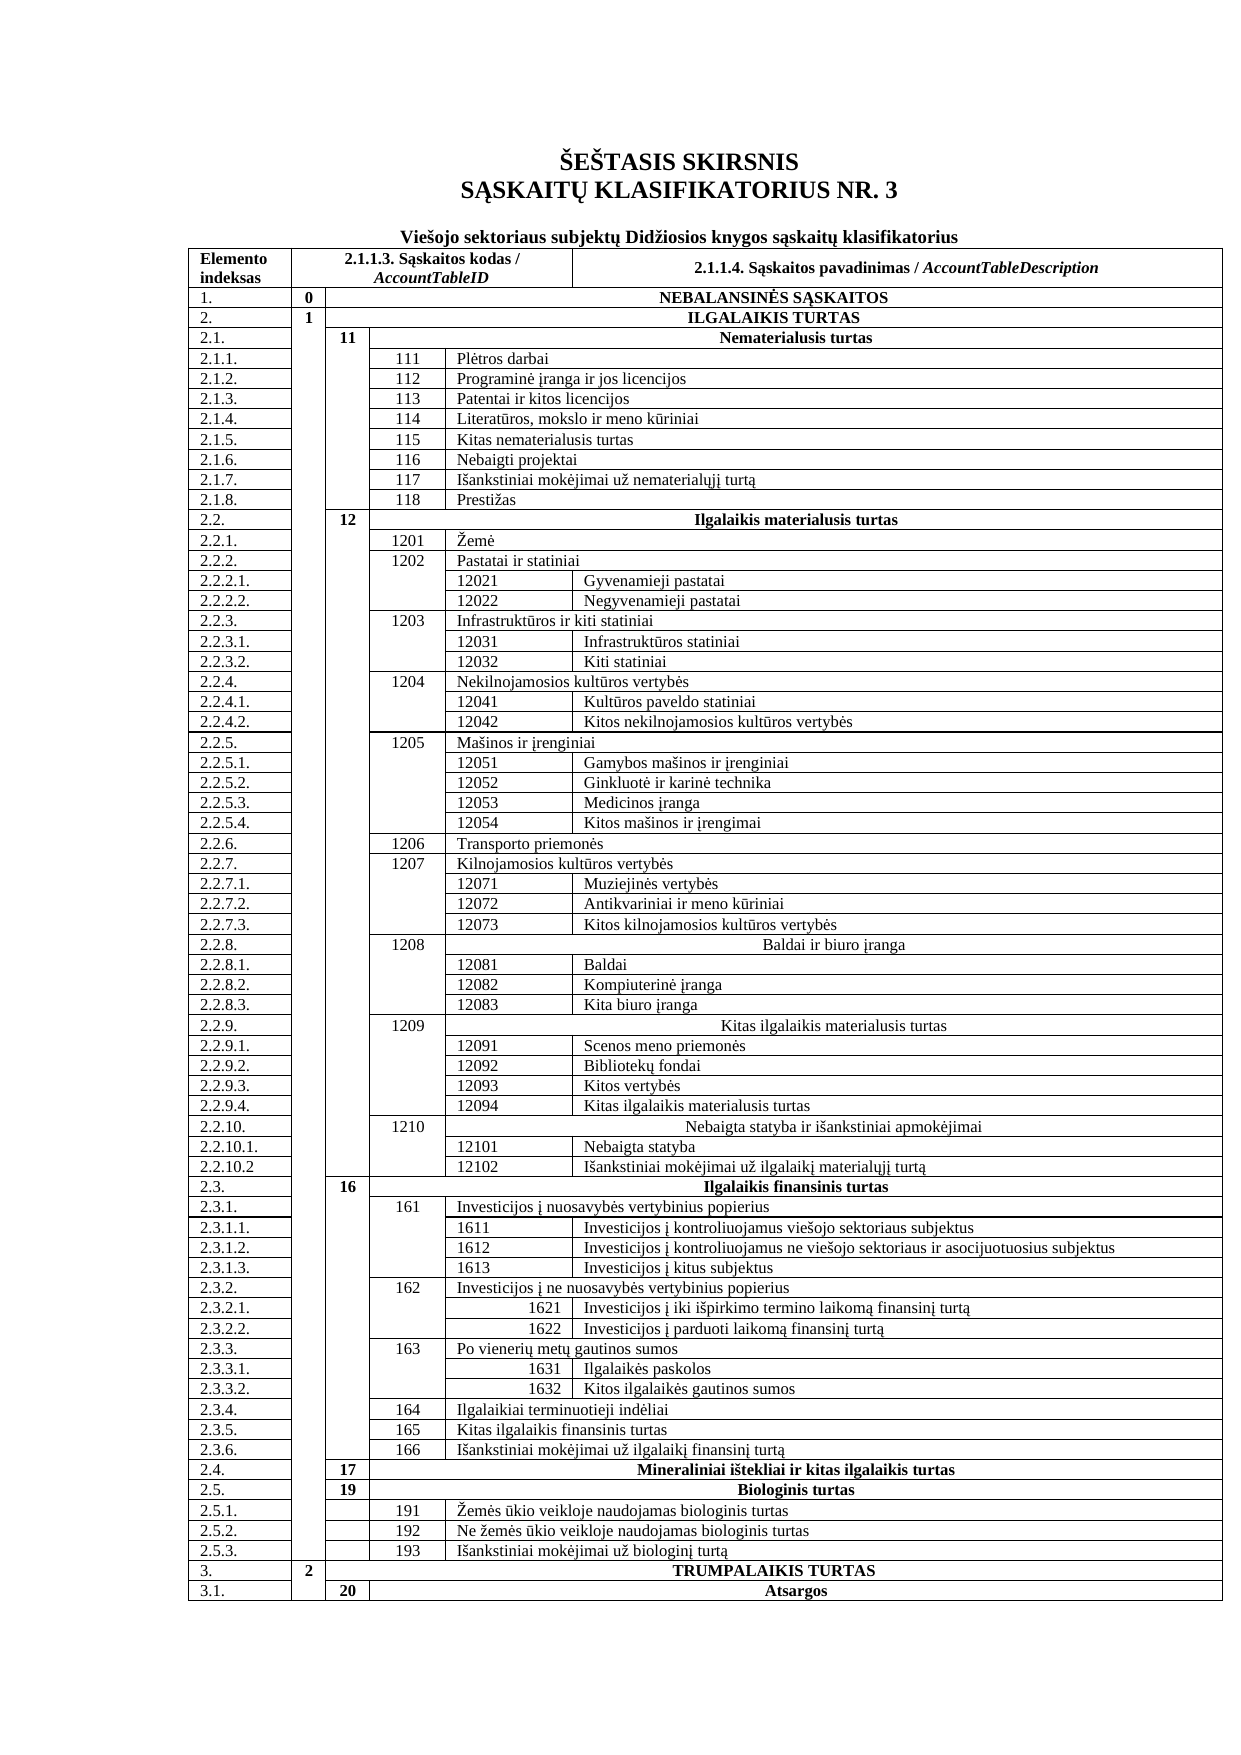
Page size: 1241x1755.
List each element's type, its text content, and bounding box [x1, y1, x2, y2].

table_cell 3. [189, 1561, 291, 1580]
table_cell 12094 [446, 1096, 572, 1115]
table_cell 2.2.3.2. [189, 652, 291, 671]
table_cell 2.2.9.2. [189, 1056, 291, 1075]
table_cell 191 [370, 1500, 445, 1519]
table_cell 1202 [370, 551, 445, 610]
table_cell 2.2.9. [189, 1015, 291, 1034]
table_cell 12 [326, 510, 369, 1176]
table_cell 1. [189, 288, 291, 307]
table_cell 2.2.2.2. [189, 591, 291, 610]
table_cell Nematerialusis turtas [370, 328, 1222, 347]
table_cell 2.2.7. [189, 854, 291, 873]
table_cell 2.4. [189, 1460, 291, 1479]
table_cell Biologinis turtas [370, 1480, 1222, 1499]
table_cell 12072 [446, 894, 572, 913]
table_cell 2.2.8.1. [189, 955, 291, 974]
table_cell 111 [370, 349, 445, 368]
table_cell 2.3.1.1. [189, 1218, 291, 1237]
table_cell 2.3.1.3. [189, 1258, 291, 1277]
table_cell Žemė [446, 530, 1222, 549]
table_cell Prestižas [446, 490, 1222, 509]
table_cell 11 [326, 328, 369, 509]
table_cell Nekilnojamosios kultūros vertybės [446, 672, 1222, 691]
table_cell 16 [326, 1177, 369, 1459]
table_cell Baldai [573, 955, 1222, 974]
table_cell Atsargos [370, 1581, 1222, 1600]
table_cell 12081 [446, 955, 572, 974]
table_cell 2.2.2.1. [189, 571, 291, 590]
table_cell 12092 [446, 1056, 572, 1075]
table_cell 2. [189, 308, 291, 327]
table_cell 2.1.1. [189, 349, 291, 368]
table_cell Po vienerių metų gautinos sumos [446, 1339, 1222, 1358]
table_cell 12054 [446, 813, 572, 832]
table_cell 2.2.3. [189, 611, 291, 630]
table_cell 161 [370, 1197, 445, 1277]
table_cell Kultūros paveldo statiniai [573, 692, 1222, 711]
table_cell 1622 [446, 1319, 572, 1338]
table_cell 12052 [446, 773, 572, 792]
table_cell 2.1.4. [189, 409, 291, 428]
table_cell Kitos vertybės [573, 1076, 1222, 1095]
table_cell 2.2.8.2. [189, 975, 291, 994]
table_cell Gyvenamieji pastatai [573, 571, 1222, 590]
table_cell 2.2.5. [189, 733, 291, 752]
table_cell 113 [370, 389, 445, 408]
table_cell Plėtros darbai [446, 349, 1222, 368]
table_cell 115 [370, 429, 445, 448]
table_cell 1206 [370, 834, 445, 853]
table_cell Infrastruktūros ir kiti statiniai [446, 611, 1222, 630]
table_cell 2.2.4.2. [189, 712, 291, 731]
table_cell Ilgalaikis materialusis turtas [370, 510, 1222, 529]
table_cell 2.2.7.1. [189, 874, 291, 893]
table_cell 1204 [370, 672, 445, 731]
table_cell 2.1.8. [189, 490, 291, 509]
table_cell Išankstiniai mokėjimai už biologinį turtą [446, 1541, 1222, 1560]
table_header Elemento indeksas [189, 249, 291, 287]
table_cell Mašinos ir įrenginiai [446, 733, 1222, 752]
table_cell 2.3.2. [189, 1278, 291, 1297]
table_cell Scenos meno priemonės [573, 1036, 1222, 1055]
table_cell 2.2.9.4. [189, 1096, 291, 1115]
table_cell 2.5.1. [189, 1500, 291, 1519]
table_cell 1632 [446, 1379, 572, 1398]
table_cell 19 [326, 1480, 369, 1499]
table_cell 2.2.5.1. [189, 753, 291, 772]
table_cell Žemės ūkio veikloje naudojamas biologinis turtas [446, 1500, 1222, 1519]
table_cell 12083 [446, 995, 572, 1014]
table_header 2.1.1.3. Sąskaitos kodas / AccountTableID [292, 249, 572, 287]
table_cell Kitas ilgalaikis materialusis turtas [446, 1015, 1222, 1034]
table_cell NEBALANSINĖS SĄSKAITOS [326, 288, 1222, 307]
table_cell 12101 [446, 1137, 572, 1156]
table_cell [326, 1500, 369, 1519]
table_cell 2.2.4. [189, 672, 291, 691]
table_cell 165 [370, 1420, 445, 1439]
table_cell 1613 [446, 1258, 572, 1277]
table_cell 2.2.5.2. [189, 773, 291, 792]
table_cell 12022 [446, 591, 572, 610]
table_cell 163 [370, 1339, 445, 1398]
table_cell Kitos mašinos ir įrengimai [573, 813, 1222, 832]
table_cell Medicinos įranga [573, 793, 1222, 812]
table_cell 12053 [446, 793, 572, 812]
table_cell 193 [370, 1541, 445, 1560]
table_cell 2.1.2. [189, 369, 291, 388]
table_cell Investicijos į parduoti laikomą finansinį turtą [573, 1319, 1222, 1338]
table_cell 2.2.10. [189, 1116, 291, 1136]
table_cell 0 [292, 288, 325, 307]
table_cell 2.2.2. [189, 551, 291, 570]
table_cell 2.3.3.2. [189, 1379, 291, 1398]
table_cell 114 [370, 409, 445, 428]
table_cell Ilgalaikės paskolos [573, 1359, 1222, 1378]
table_cell 2.2.5.3. [189, 793, 291, 812]
table_cell Patentai ir kitos licencijos [446, 389, 1222, 408]
table_cell 2.2.7.2. [189, 894, 291, 913]
table_cell 1205 [370, 733, 445, 832]
table_cell 2.3.3. [189, 1339, 291, 1358]
table_cell Muziejinės vertybės [573, 874, 1222, 893]
table_cell 2.2.10.1. [189, 1137, 291, 1156]
table_cell 2.3.3.1. [189, 1359, 291, 1378]
table_cell 2.2.4.1. [189, 692, 291, 711]
text ŠEŠTASIS SKIRSNIS [177, 147, 1181, 176]
table_cell ILGALAIKIS TURTAS [326, 308, 1222, 327]
table_cell 2.2.8. [189, 935, 291, 954]
table_cell 12073 [446, 914, 572, 933]
table_cell 164 [370, 1399, 445, 1418]
table_cell 12071 [446, 874, 572, 893]
text Viešojo sektoriaus subjektų Didžiosios knygos sąskaitų klasifikatorius [177, 226, 1181, 247]
table_cell Baldai ir biuro įranga [446, 935, 1222, 954]
table_cell 17 [326, 1460, 369, 1479]
table_cell Literatūros, mokslo ir meno kūriniai [446, 409, 1222, 428]
table_cell Kompiuterinė įranga [573, 975, 1222, 994]
table_cell 2.3. [189, 1177, 291, 1196]
table_cell [326, 1541, 369, 1560]
table_cell 12093 [446, 1076, 572, 1095]
table_cell 2.3.4. [189, 1399, 291, 1418]
table_cell Pastatai ir statiniai [446, 551, 1222, 570]
table_cell 192 [370, 1521, 445, 1540]
table_cell 112 [370, 369, 445, 388]
table_cell 1 [292, 308, 325, 1560]
table_cell Kiti statiniai [573, 652, 1222, 671]
table_cell Investicijos į nuosavybės vertybinius popierius [446, 1197, 1222, 1216]
table_cell 1631 [446, 1359, 572, 1378]
table_cell 1207 [370, 854, 445, 933]
table_cell 2.1.3. [189, 389, 291, 408]
table_cell 1611 [446, 1218, 572, 1237]
table_cell 2.3.6. [189, 1440, 291, 1459]
table_cell 2.5.2. [189, 1521, 291, 1540]
table_cell Kita biuro įranga [573, 995, 1222, 1014]
table_cell 12082 [446, 975, 572, 994]
table_cell 12091 [446, 1036, 572, 1055]
table_cell Nebaigta statyba [573, 1137, 1222, 1156]
table_cell Išankstiniai mokėjimai už ilgalaikį materialųjį turtą [573, 1157, 1222, 1176]
table_header 2.1.1.4. Sąskaitos pavadinimas / AccountTableDescription [573, 249, 1222, 287]
table_cell 1612 [446, 1238, 572, 1257]
table_cell 117 [370, 470, 445, 489]
table_cell 166 [370, 1440, 445, 1459]
table_cell 116 [370, 450, 445, 469]
table_cell Investicijos į kitus subjektus [573, 1258, 1222, 1277]
table_cell Kitos ilgalaikės gautinos sumos [573, 1379, 1222, 1398]
table_cell 2.2.8.3. [189, 995, 291, 1014]
table_cell 118 [370, 490, 445, 509]
table_cell Nebaigti projektai [446, 450, 1222, 469]
table_cell Kilnojamosios kultūros vertybės [446, 854, 1222, 873]
table_cell 12031 [446, 631, 572, 651]
table_cell 12102 [446, 1157, 572, 1176]
table_cell 1201 [370, 530, 445, 549]
table_cell Kitos kilnojamosios kultūros vertybės [573, 914, 1222, 933]
table_cell 12041 [446, 692, 572, 711]
table_cell TRUMPALAIKIS TURTAS [326, 1561, 1222, 1580]
table_cell Kitas ilgalaikis materialusis turtas [573, 1096, 1222, 1115]
table_cell 1203 [370, 611, 445, 671]
table_cell 162 [370, 1278, 445, 1338]
table_cell 2.2.7.3. [189, 914, 291, 933]
text SĄSKAITŲ KLASIFIKATORIUS NR. 3 [177, 176, 1181, 204]
table_cell Kitas ilgalaikis finansinis turtas [446, 1420, 1222, 1439]
table_cell 2.2.10.2 [189, 1157, 291, 1176]
table_cell [326, 1521, 369, 1540]
table_cell 1210 [370, 1116, 445, 1176]
table_cell Negyvenamieji pastatai [573, 591, 1222, 610]
table_cell 2.3.2.2. [189, 1319, 291, 1338]
table_cell 2.2.1. [189, 530, 291, 549]
table_cell 1621 [446, 1298, 572, 1317]
table_cell 2.5. [189, 1480, 291, 1499]
table_cell Kitas nematerialusis turtas [446, 429, 1222, 448]
table_cell Kitos nekilnojamosios kultūros vertybės [573, 712, 1222, 731]
table_cell Investicijos į kontroliuojamus ne viešojo sektoriaus ir asocijuotuosius subjektus [573, 1238, 1222, 1257]
table_cell Gamybos mašinos ir įrenginiai [573, 753, 1222, 772]
table_cell 2.3.1. [189, 1197, 291, 1216]
table_cell 2.5.3. [189, 1541, 291, 1560]
table_cell 12042 [446, 712, 572, 731]
table_cell 2.2.3.1. [189, 631, 291, 651]
table_cell 2.1. [189, 328, 291, 347]
table_cell 2.2. [189, 510, 291, 529]
table_cell 2.2.9.1. [189, 1036, 291, 1055]
table_cell Ginkluotė ir karinė technika [573, 773, 1222, 792]
table_cell 2.1.6. [189, 450, 291, 469]
table_cell Ilgalaikis finansinis turtas [370, 1177, 1222, 1196]
table_cell 2 [292, 1561, 325, 1600]
table_cell 20 [326, 1581, 369, 1600]
table_cell 12051 [446, 753, 572, 772]
table_cell Investicijos į kontroliuojamus viešojo sektoriaus subjektus [573, 1218, 1222, 1237]
table_cell 1208 [370, 935, 445, 1014]
table_cell 3.1. [189, 1581, 291, 1600]
table_cell 2.1.5. [189, 429, 291, 448]
table_cell Programinė įranga ir jos licencijos [446, 369, 1222, 388]
table_cell Infrastruktūros statiniai [573, 631, 1222, 651]
table_cell 2.2.5.4. [189, 813, 291, 832]
table_cell Ilgalaikiai terminuotieji indėliai [446, 1399, 1222, 1418]
table_cell Išankstiniai mokėjimai už nematerialųjį turtą [446, 470, 1222, 489]
table_cell 1209 [370, 1015, 445, 1115]
table_cell Investicijos į ne nuosavybės vertybinius popierius [446, 1278, 1222, 1297]
table_cell 2.2.6. [189, 834, 291, 853]
table_cell 2.3.2.1. [189, 1298, 291, 1317]
table_cell 2.3.1.2. [189, 1238, 291, 1257]
table_cell 2.2.9.3. [189, 1076, 291, 1095]
table_cell 2.3.5. [189, 1420, 291, 1439]
table_cell 12021 [446, 571, 572, 590]
table_cell Bibliotekų fondai [573, 1056, 1222, 1075]
table_cell Transporto priemonės [446, 834, 1222, 853]
table_cell Ne žemės ūkio veikloje naudojamas biologinis turtas [446, 1521, 1222, 1540]
table_cell Išankstiniai mokėjimai už ilgalaikį finansinį turtą [446, 1440, 1222, 1459]
table_cell Investicijos į iki išpirkimo termino laikomą finansinį turtą [573, 1298, 1222, 1317]
table_cell Mineraliniai ištekliai ir kitas ilgalaikis turtas [370, 1460, 1222, 1479]
table_cell Nebaigta statyba ir išankstiniai apmokėjimai [446, 1116, 1222, 1136]
table_cell Antikvariniai ir meno kūriniai [573, 894, 1222, 913]
table_cell 2.1.7. [189, 470, 291, 489]
table_cell 12032 [446, 652, 572, 671]
